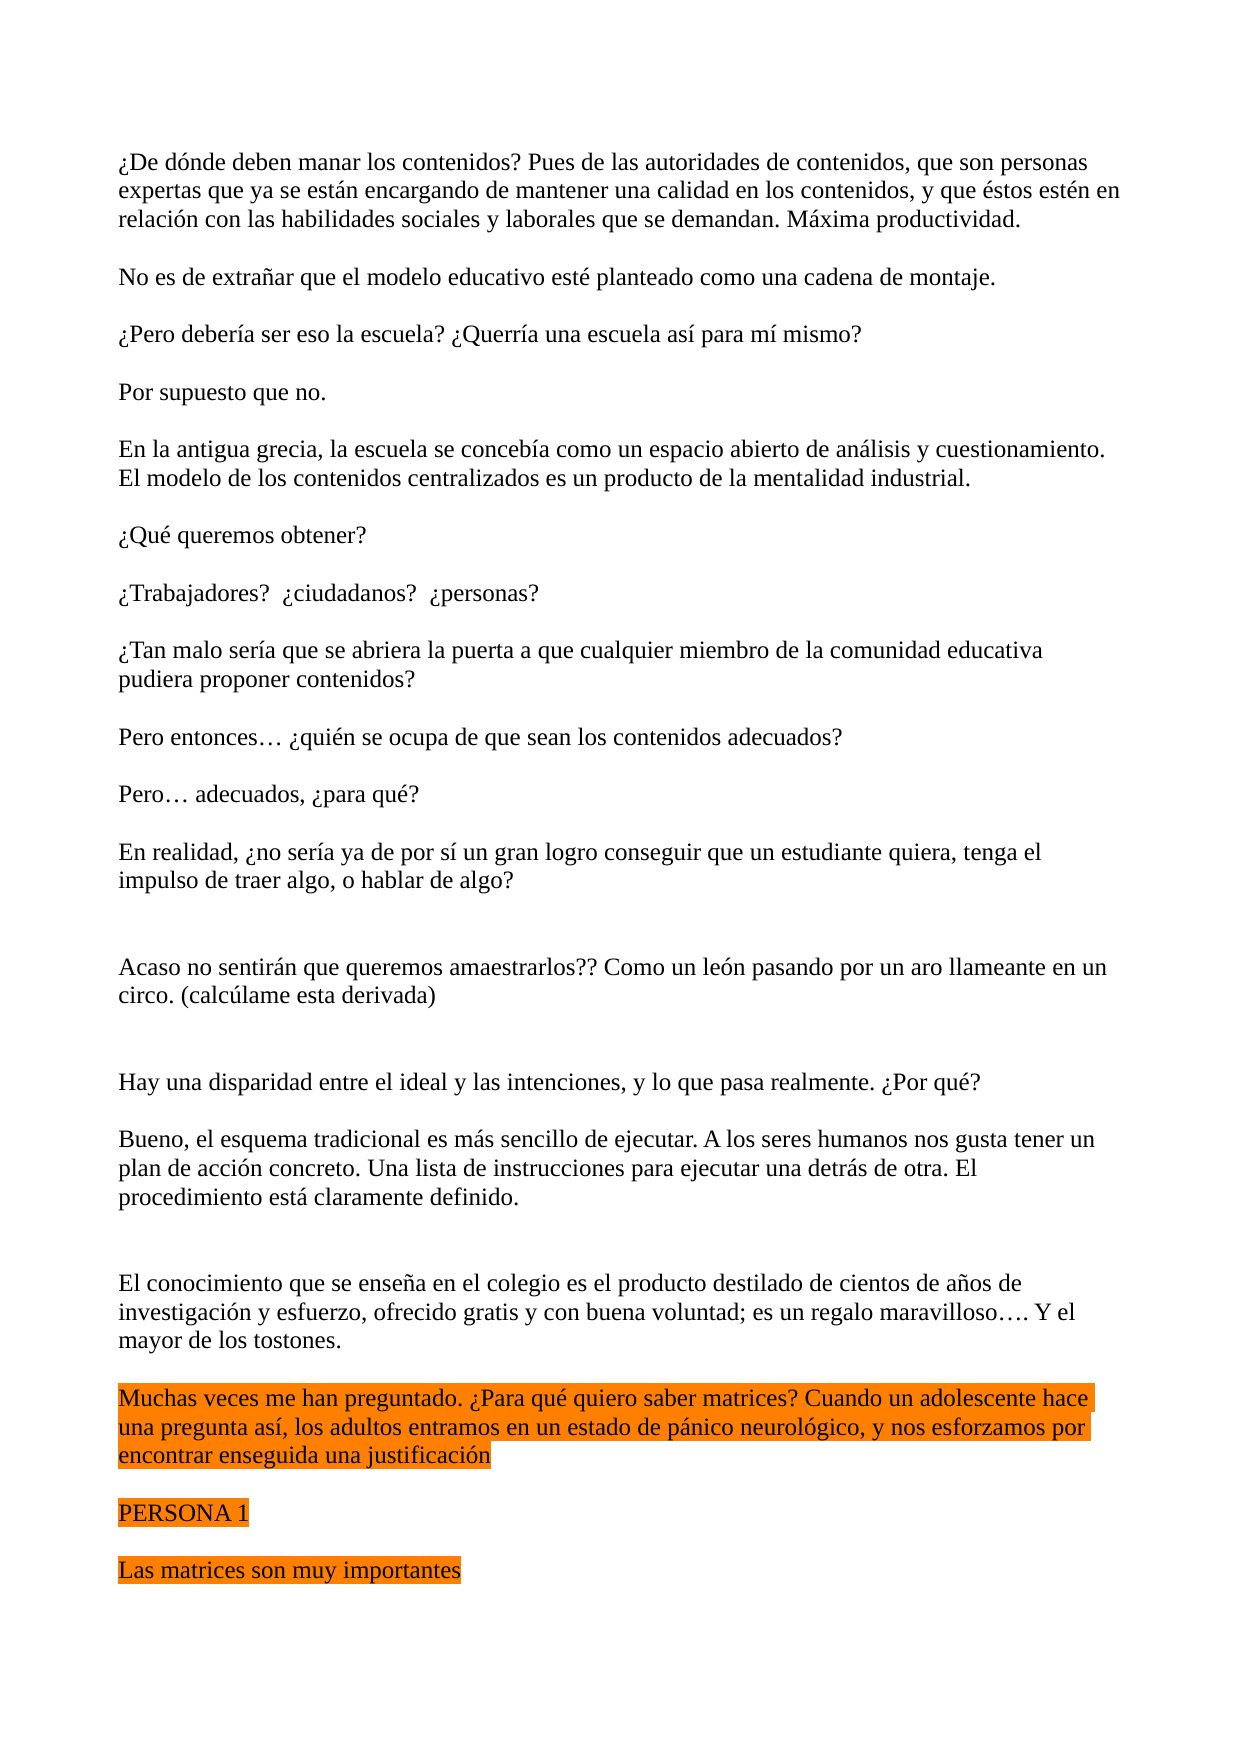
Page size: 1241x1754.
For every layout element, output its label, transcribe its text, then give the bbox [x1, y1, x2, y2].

text El conocimiento que se enseña en el colegio es el producto destilado de cientos de años de investigación y esfuerzo, ofrecido gratis y con buena voluntad; es un regalo maravilloso…. Y el mayor de los tostones. [118, 1268, 1122, 1354]
text En la antigua grecia, la escuela se concebía como un espacio abierto de análisis y cuestionamiento. El modelo de los contenidos centralizados es un producto de la mentalidad industrial. [118, 434, 1122, 492]
text ¿Tan malo sería que se abriera la puerta a que cualquier miembro de la comunidad educativa pudiera proponer contenidos? [118, 636, 1122, 693]
text ¿Qué queremos obtener? [118, 521, 1122, 549]
text Por supuesto que no. [118, 377, 1122, 406]
text Muchas veces me han preguntado. ¿Para qué quiero saber matrices? Cuando un adolescente hace una pregunta así, los adultos entramos en un estado de pánico neurológico, y nos esforzamos por encontrar enseguida una justificación [118, 1383, 1122, 1469]
text ¿Pero debería ser eso la escuela? ¿Querría una escuela así para mí mismo? [118, 319, 1122, 348]
text Pero entonces… ¿quién se ocupa de que sean los contenidos adecuados? [118, 722, 1122, 751]
text ¿Trabajadores? ¿ciudadanos? ¿personas? [118, 578, 1122, 607]
text PERSONA 1 [118, 1498, 1122, 1527]
text ¿De dónde deben manar los contenidos? Pues de las autoridades de contenidos, que son personas expertas que ya se están encargando de mantener una calidad en los contenidos, y que éstos estén en relación con las habilidades sociales y laborales que se demandan. Máxima productividad. [118, 147, 1122, 233]
text No es de extrañar que el modelo educativo esté planteado como una cadena de montaje. [118, 262, 1122, 291]
text Acaso no sentirán que queremos amaestrarlos?? Como un león pasando por un aro llameante en un circo. (calcúlame esta derivada) [118, 952, 1122, 1009]
text Las matrices son muy importantes [118, 1556, 1122, 1584]
text Pero… adecuados, ¿para qué? [118, 779, 1122, 808]
text Bueno, el esquema tradicional es más sencillo de ejecutar. A los seres humanos nos gusta tener un plan de acción concreto. Una lista de instrucciones para ejecutar una detrás de otra. El procedimiento está claramente definido. [118, 1124, 1122, 1211]
text Hay una disparidad entre el ideal y las intenciones, y lo que pasa realmente. ¿Por qué? [118, 1067, 1122, 1096]
text En realidad, ¿no sería ya de por sí un gran logro conseguir que un estudiante quiera, tenga el impulso de traer algo, o hablar de algo? [118, 837, 1122, 894]
